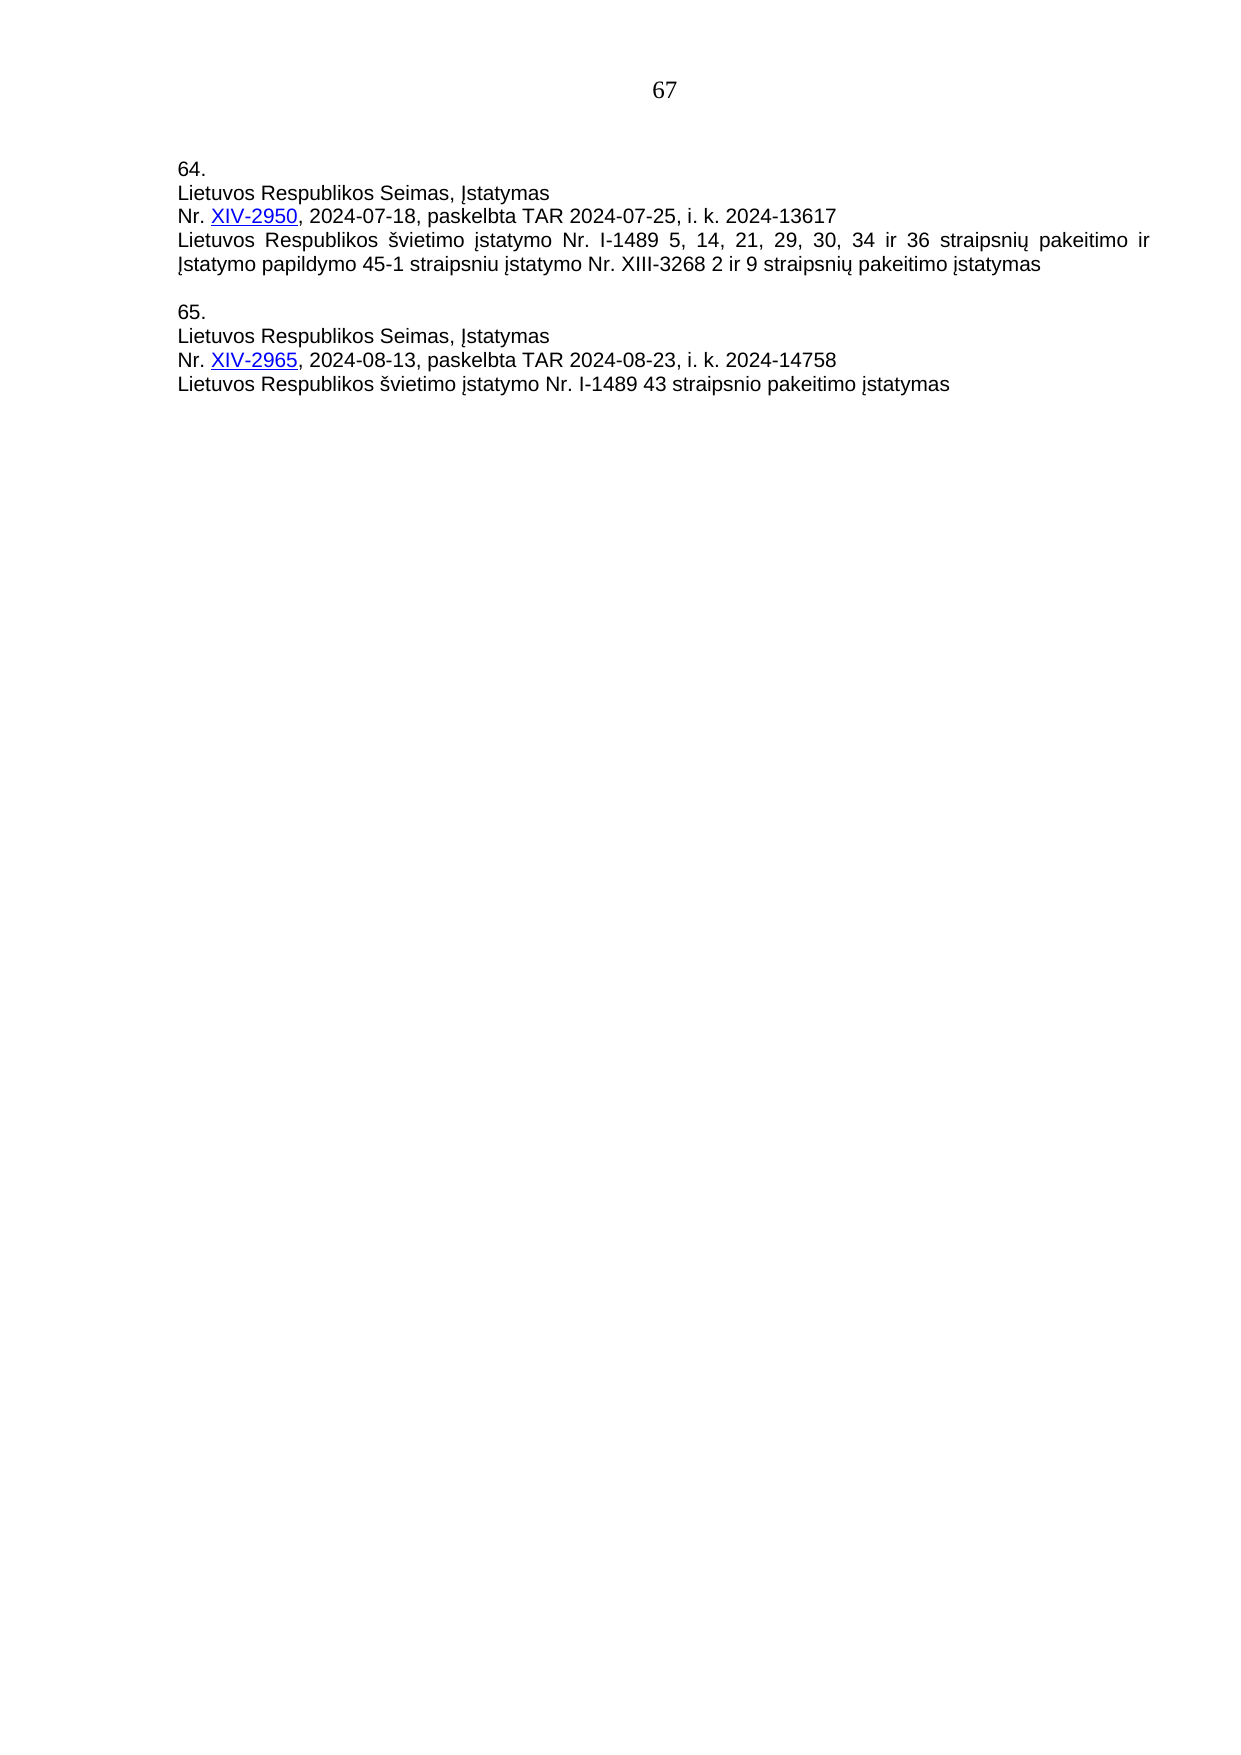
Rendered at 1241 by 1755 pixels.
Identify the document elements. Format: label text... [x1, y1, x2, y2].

text Nr. XIV-2965, 2024-08-13, paskelbta TAR 2024-08-23, i. k. 2024-14758 [177, 348, 1152, 372]
text Lietuvos Respublikos švietimo įstatymo Nr. I-1489 5, 14, 21, 29, 30, 34 ir 36 straipsnių pakeitimo ir Įstatymo papildymo 45-1 straipsniu įstatymo Nr. XIII-3268 2 ir 9 straipsnių pakeitimo įstatymas [177, 228, 1152, 276]
text Nr. XIV-2950, 2024-07-18, paskelbta TAR 2024-07-25, i. k. 2024-13617 [177, 204, 1152, 228]
text 65. [177, 300, 1152, 324]
text Lietuvos Respublikos Seimas, Įstatymas [177, 324, 1152, 348]
text Lietuvos Respublikos švietimo įstatymo Nr. I-1489 43 straipsnio pakeitimo įstatymas [177, 372, 1152, 396]
text Lietuvos Respublikos Seimas, Įstatymas [177, 180, 1152, 204]
text 64. [177, 156, 1152, 180]
